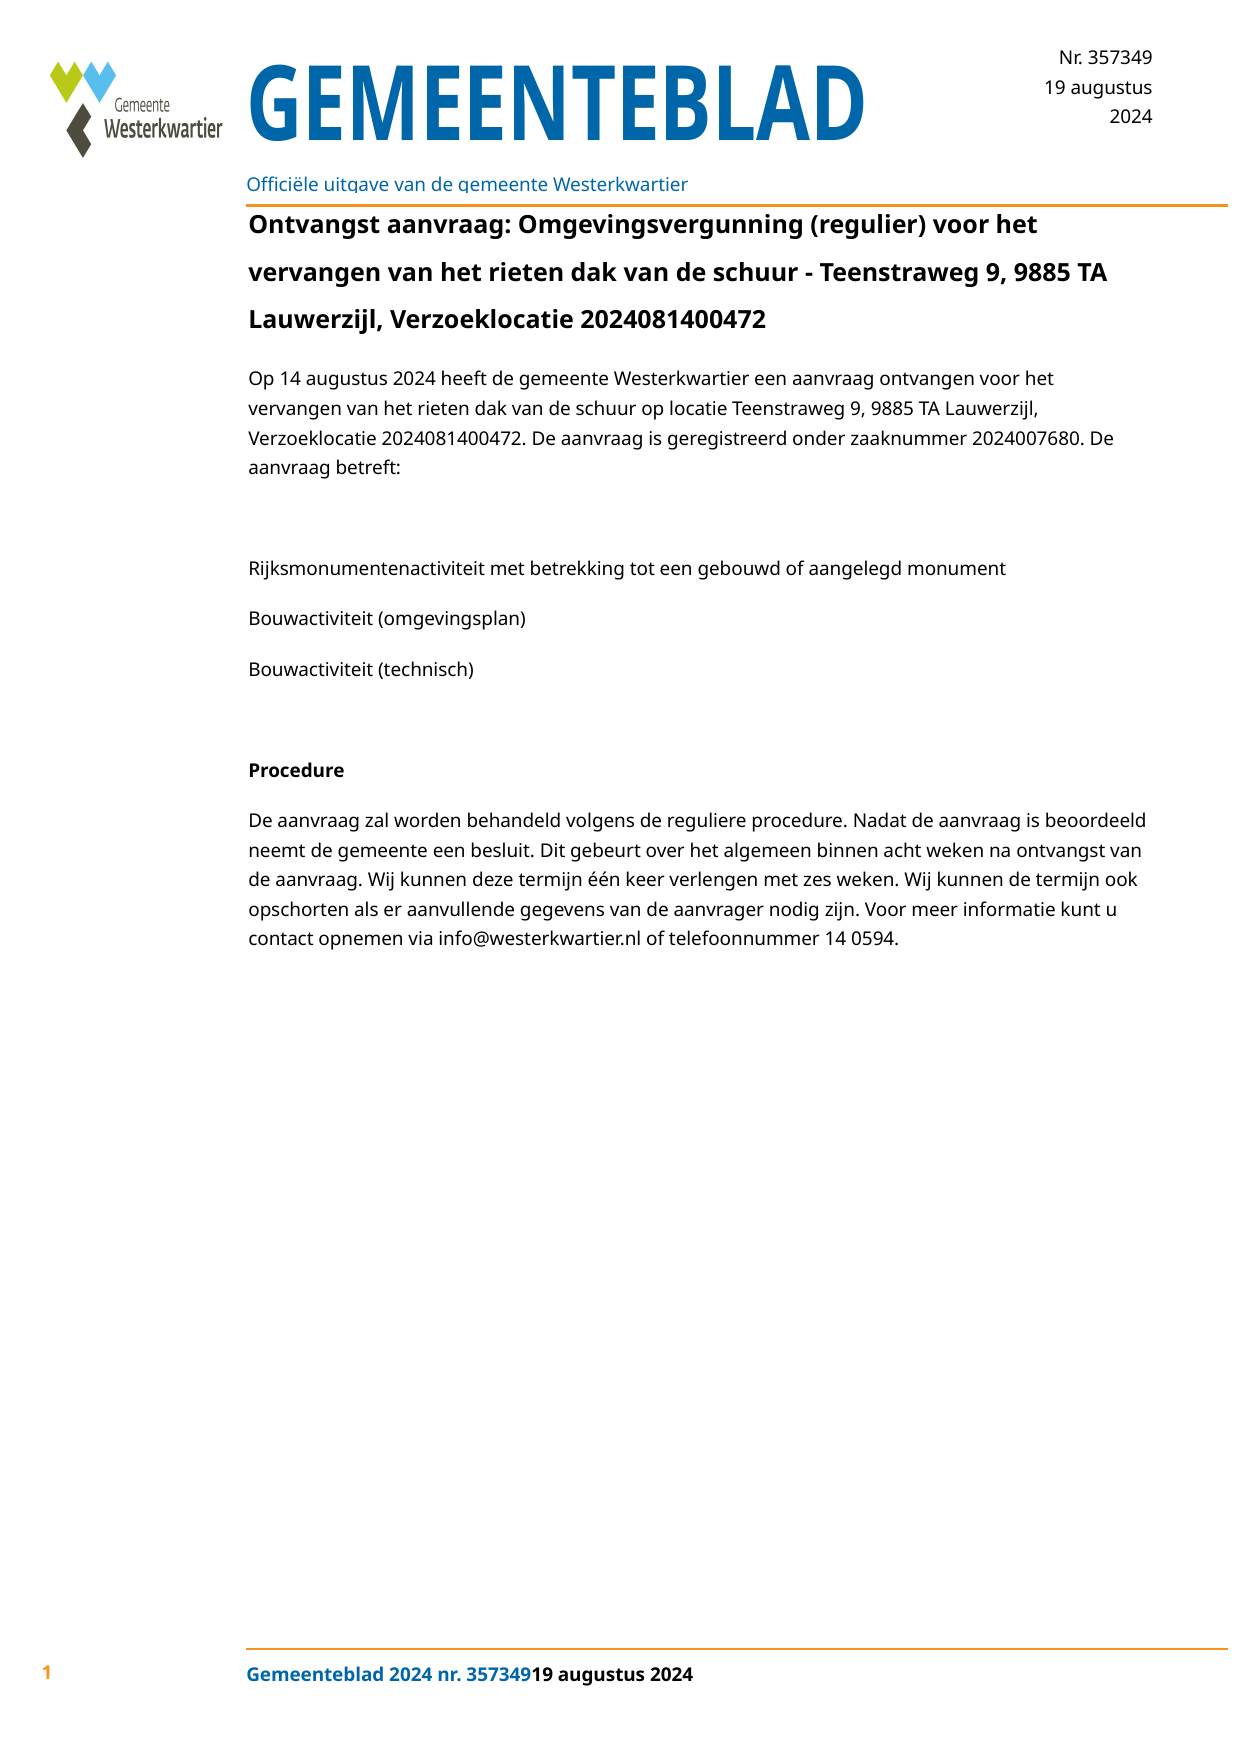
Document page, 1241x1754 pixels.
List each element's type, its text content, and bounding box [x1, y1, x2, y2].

text Procedure [248, 757, 1152, 782]
text Op 14 augustus 2024 heeft de gemeente Westerkwartier een aanvraag ontvangen voor het vervangen van het rieten dak van de schuur op locatie Teenstraweg 9, 9885 TA Lauwerzijl, Verzoeklocatie 2024081400472. De aanvraag is geregistreerd onder zaaknummer 2024007680. De aanvraag betreft: [248, 366, 1152, 480]
text Ontvangst aanvraag: Omgevingsvergunning (regulier) voor het vervangen van het rieten dak van de schuur - Teenstraweg 9, 9885 TA Lauwerzijl, Verzoeklocatie 2024081400472 [248, 207, 1152, 336]
picture [41, 47, 231, 172]
text Bouwactiviteit (technisch) [248, 656, 1152, 682]
text Bouwactiviteit (omgevingsplan) [248, 606, 1152, 631]
text Rijksmonumentenactiviteit met betrekking tot een gebouwd of aangelegd monument [248, 555, 1152, 581]
text De aanvraag zal worden behandeld volgens de reguliere procedure. Nadat de aanvraag is beoordeeld neemt de gemeente een besluit. Dit gebeurt over het algemeen binnen acht weken na ontvangst van de aanvraag. Wij kunnen deze termijn één keer verlengen met zes weken. Wij kunnen de termijn ook opschorten als er aanvullende gegevens van de aanvrager nodig zijn. Voor meer informatie kunt u contact opnemen via info@westerkwartier.nl of telefoonnummer 14 0594. [248, 807, 1152, 951]
